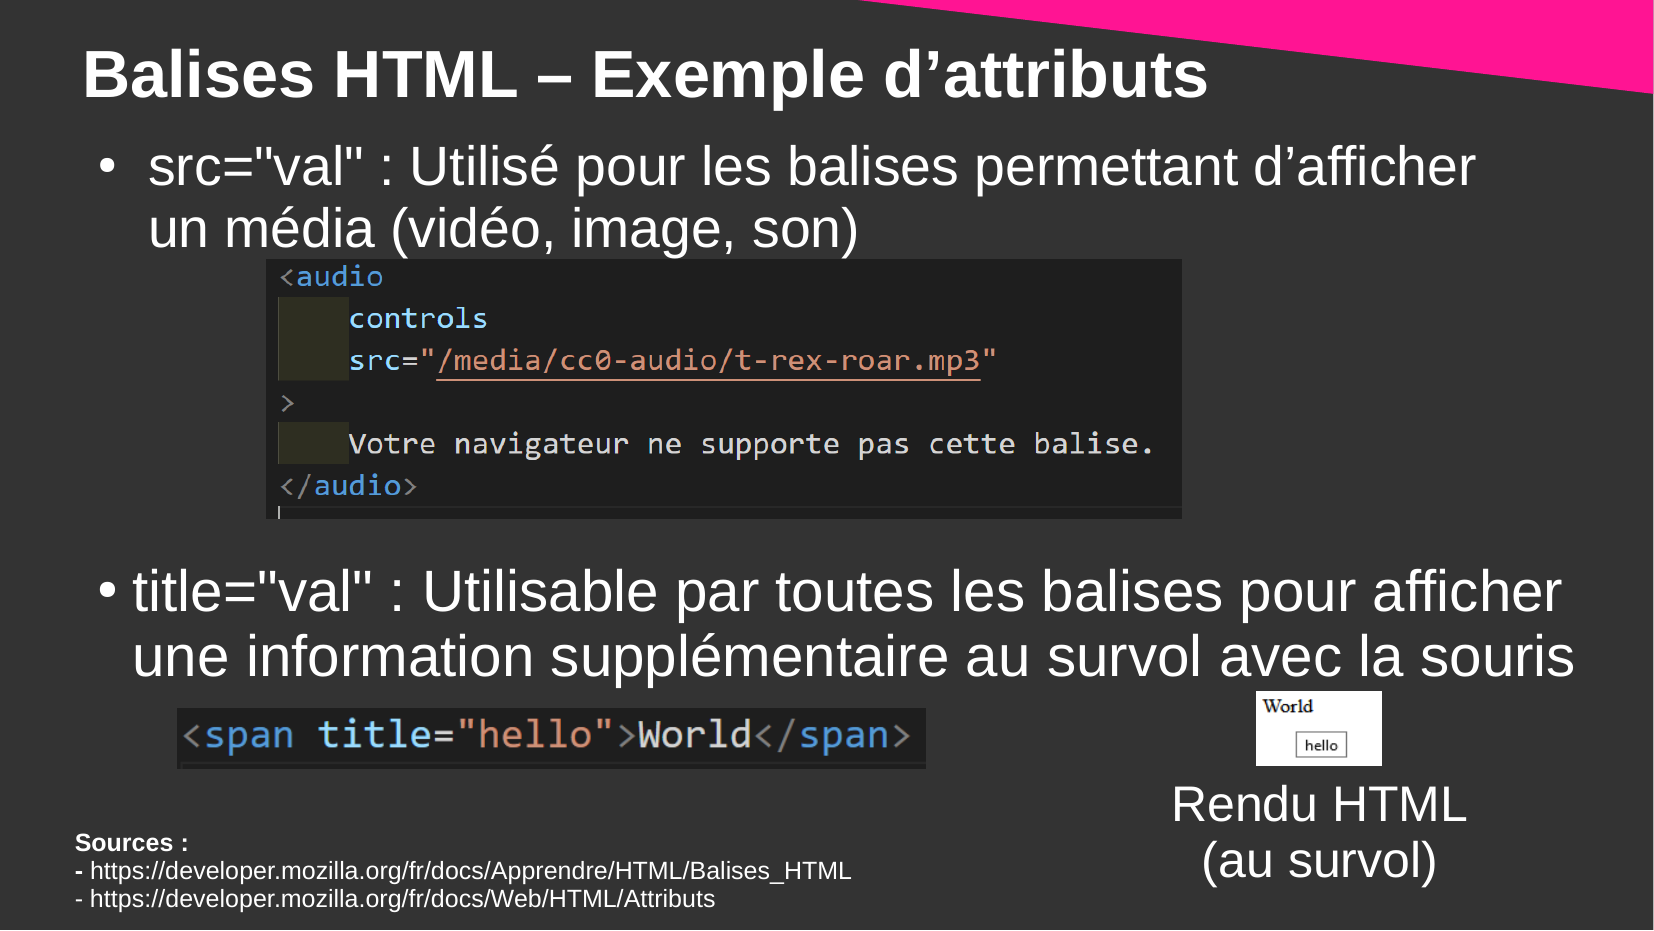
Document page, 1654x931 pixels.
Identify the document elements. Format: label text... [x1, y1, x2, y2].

picture [177, 708, 926, 769]
picture [1256, 691, 1382, 766]
title Balises HTML – Exemple d’attributs [82, 37, 1323, 122]
title Rendu HTML (au survol) [1124, 776, 1515, 903]
picture [266, 259, 1182, 519]
text_box title="val" : Utilisable par toutes les balises pour afficher une information supplémentaire au survol avec la souris [82, 551, 1635, 762]
text_box Sources : - https://developer.mozilla.org/fr/docs/Apprendre/HTML/Balises_HTML - https://developer.mozilla.org/fr/docs/Web/HTML/Attributs [59, 821, 1546, 931]
text_box [857, 0, 1654, 94]
list src="val" : Utilisé pour les balises permettant d’afficher un média (vidéo, image, son) [80, 135, 1545, 260]
